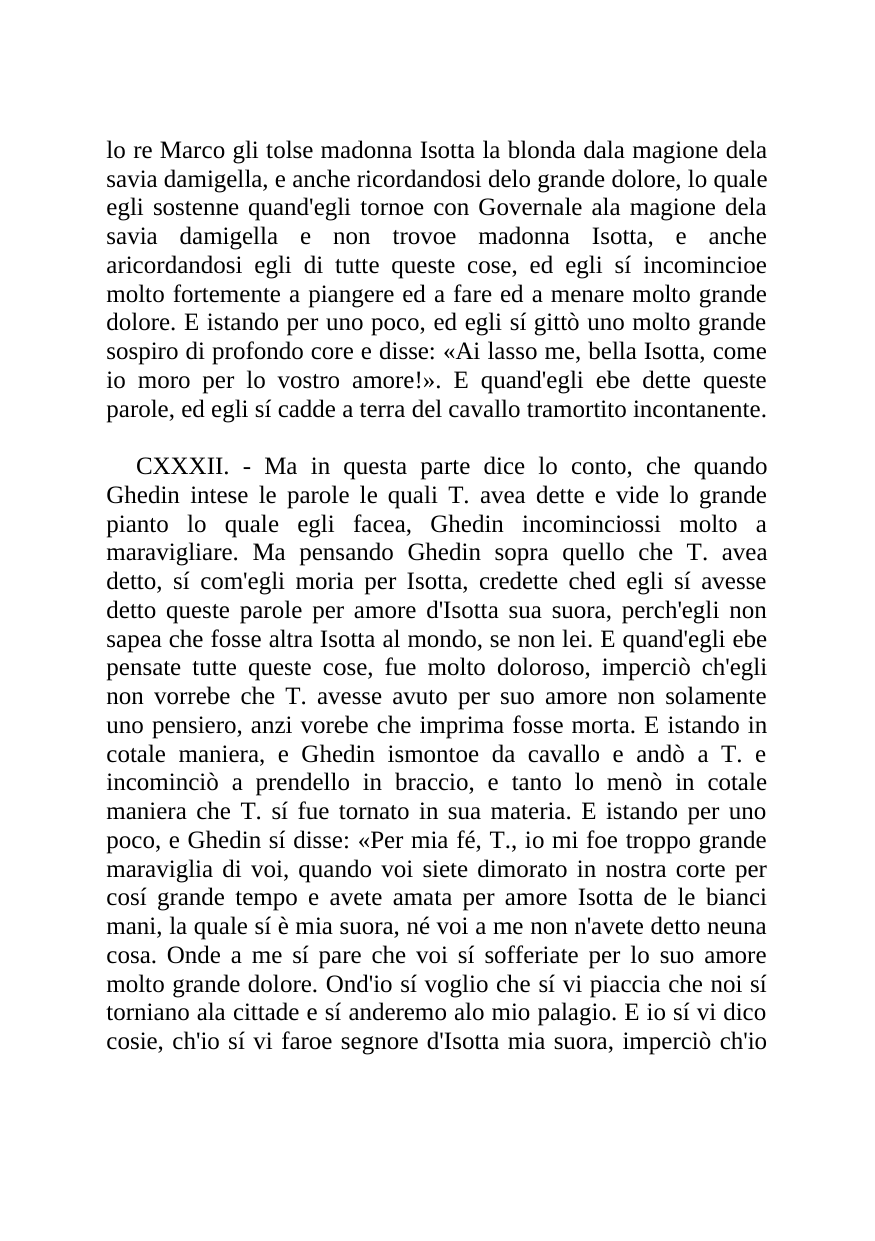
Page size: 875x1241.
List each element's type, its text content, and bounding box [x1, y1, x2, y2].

text lo re Marco gli tolse madonna Isotta la blonda dala magione dela savia damigella, e anche ricordandosi delo grande dolore, lo quale egli sostenne quand'egli tornoe con Governale ala magione dela savia damigella e non trovoe madonna Isotta, e anche aricordandosi egli di tutte queste cose, ed egli sí incomincioe molto fortemente a piangere ed a fare ed a menare molto grande dolore. E istando per uno poco, ed egli sí gittò uno molto grande sospiro di profondo core e disse: «Ai lasso me, bella Isotta, come io moro per lo vostro amore!». E quand'egli ebe dette queste parole, ed egli sí cadde a terra del cavallo tramortito incontanente. [106, 135, 768, 422]
text CXXXII. - Ma in questa parte dice lo conto, che quando Ghedin intese le parole le quali T. avea dette e vide lo grande pianto lo quale egli facea, Ghedin incominciossi molto a maravigliare. Ma pensando Ghedin sopra quello che T. avea detto, sí com'egli moria per Isotta, credette ched egli sí avesse detto queste parole per amore d'Isotta sua suora, perch'egli non sapea che fosse altra Isotta al mondo, se non lei. E quand'egli ebe pensate tutte queste cose, fue molto doloroso, imperciò ch'egli non vorrebe che T. avesse avuto per suo amore non solamente uno pensiero, anzi vorebe che imprima fosse morta. E istando in cotale maniera, e Ghedin ismontoe da cavallo e andò a T. e incominciò a prendello in braccio, e tanto lo menò in cotale maniera che T. sí fue tornato in sua materia. E istando per uno poco, e Ghedin sí disse: «Per mia fé, T., io mi foe troppo grande maraviglia di voi, quando voi siete dimorato in nostra corte per cosí grande tempo e avete amata per amore Isotta de le bianci mani, la quale sí è mia suora, né voi a me non n'avete detto neuna cosa. Onde a me sí pare che voi sí sofferiate per lo suo amore molto grande dolore. Ond'io sí voglio che sí vi piaccia che noi sí torniano ala cittade e sí anderemo alo mio palagio. E io sí vi dico cosie, ch'io sí vi faroe segnore d'Isotta mia suora, imperciò ch'io [106, 451, 768, 1055]
